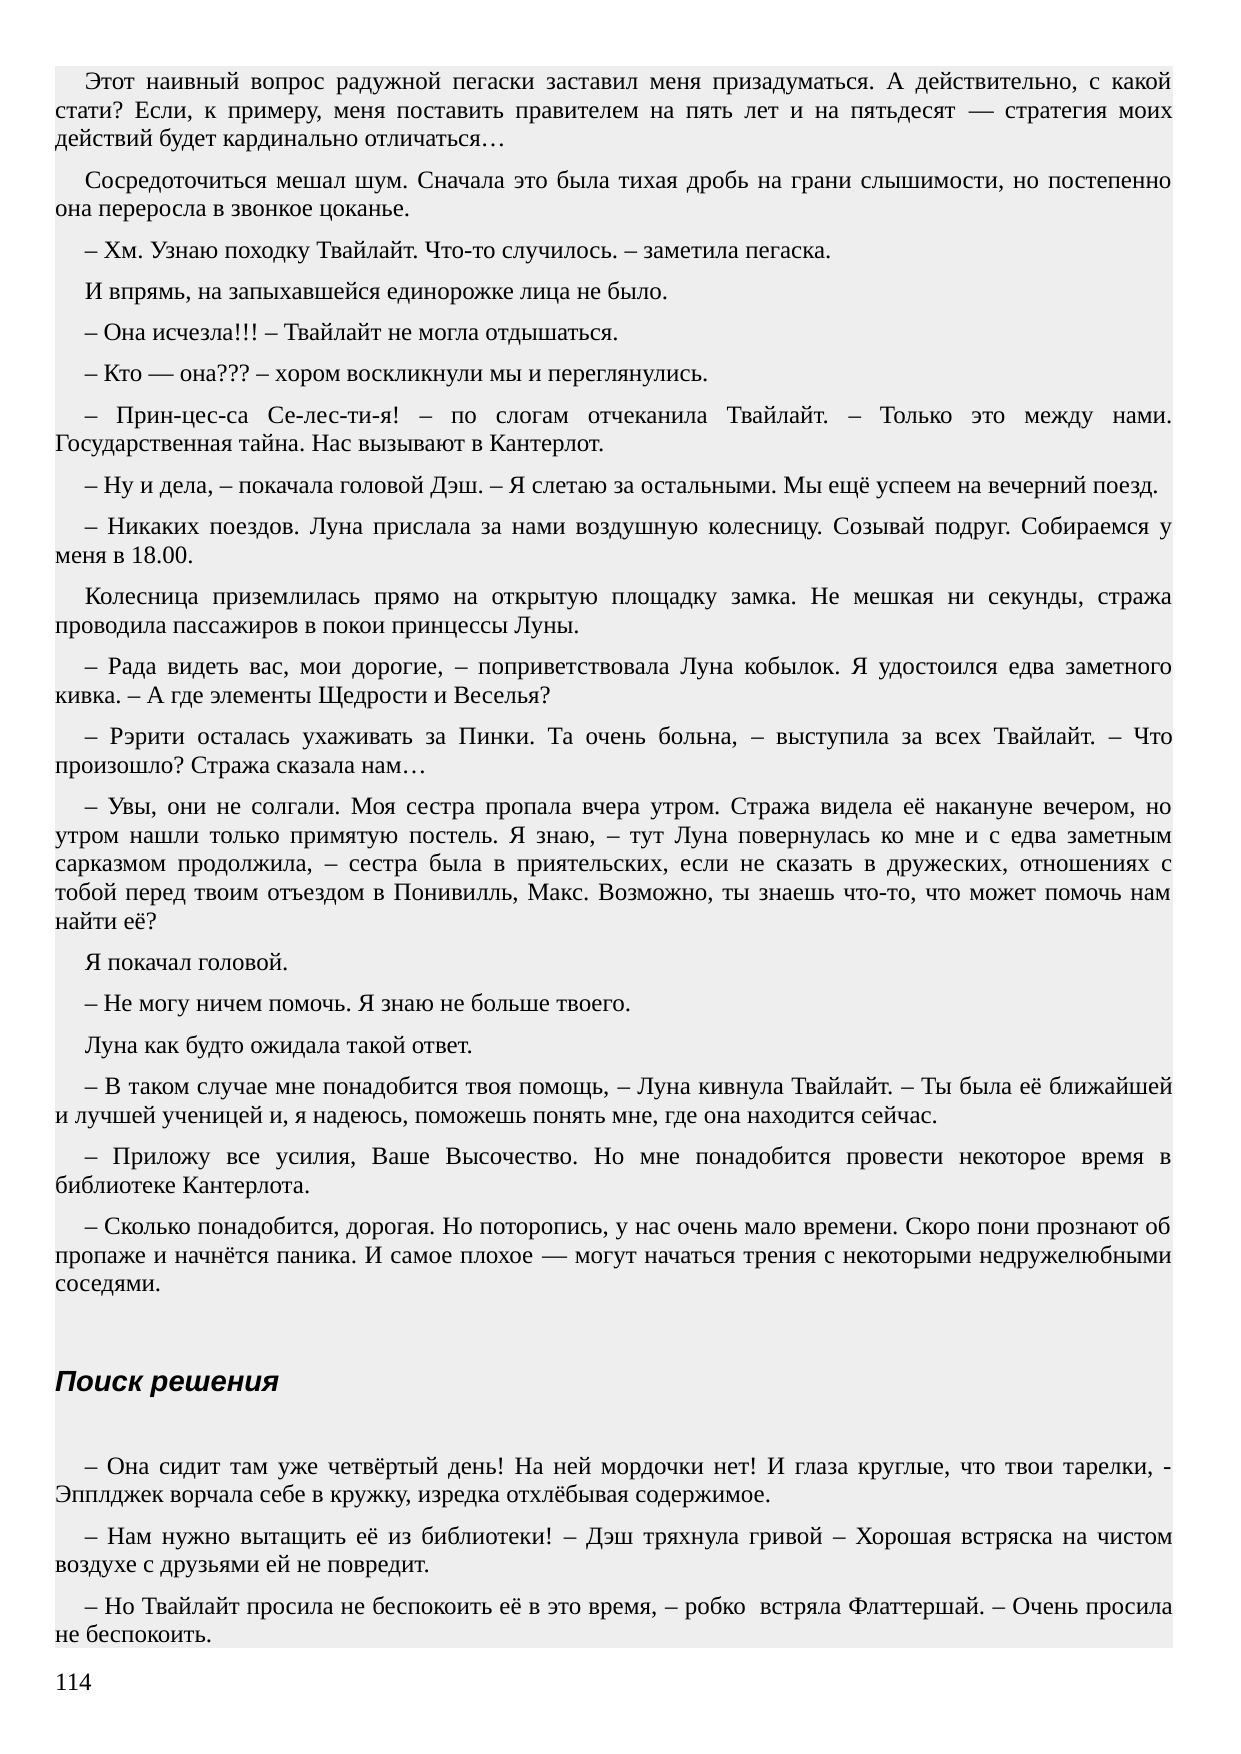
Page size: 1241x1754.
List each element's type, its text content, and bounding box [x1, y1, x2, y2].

text Я покачал головой. [55, 947, 1173, 976]
text – Приложу все усилия, Ваше Высочество. Но мне понадобится провести некоторое время в библиотеке Кантерлота. [55, 1141, 1173, 1198]
text И впрямь, на запыхавшейся единорожке лица не было. [55, 276, 1173, 305]
text – Она сидит там уже четвёртый день! На ней мордочки нет! И глаза круглые, что твои тарелки, - Эпплджек ворчала себе в кружку, изредка отхлёбывая содержимое. [55, 1451, 1173, 1508]
text – Нам нужно вытащить её из библиотеки! – Дэш тряхнула гривой – Хорошая встряска на чистом воздухе с друзьями ей не повредит. [55, 1521, 1173, 1578]
text – Но Твайлайт просила не беспокоить её в это время, – робко встряла Флаттершай. – Очень просила не беспокоить. [55, 1591, 1173, 1648]
text Сосредоточиться мешал шум. Сначала это была тихая дробь на грани слышимости, но постепенно она переросла в звонкое цоканье. [55, 165, 1173, 222]
text Луна как будто ожидала такой ответ. [55, 1030, 1173, 1058]
text Этот наивный вопрос радужной пегаски заставил меня призадуматься. А действительно, с какой стати? Если, к примеру, меня поставить правителем на пять лет и на пятьдесят — стратегия моих действий будет кардинально отличаться… [55, 66, 1173, 152]
text – Сколько понадобится, дорогая. Но поторопись, у нас очень мало времени. Скоро пони прознают об пропаже и начнётся паника. И самое плохое — могут начаться трения с некоторыми недружелюбными соседями. [55, 1211, 1173, 1297]
text – Ну и дела, – покачала головой Дэш. – Я слетаю за остальными. Мы ещё успеем на вечерний поезд. [55, 470, 1173, 498]
text – Не могу ничем помочь. Я знаю не больше твоего. [55, 988, 1173, 1017]
text – Прин-цес-са Се-лес-ти-я! – по слогам отчеканила Твайлайт. – Только это между нами. Государственная тайна. Нас вызывают в Кантерлот. [55, 400, 1173, 457]
text – Увы, они не солгали. Моя сестра пропала вчера утром. Стража видела её накануне вечером, но утром нашли только примятую постель. Я знаю, – тут Луна повернулась ко мне и с едва заметным сарказмом продолжила, – сестра была в приятельских, если не сказать в дружеских, отношениях с тобой перед твоим отъездом в Понивилль, Макс. Возможно, ты знаешь что-то, что может помочь нам найти её? [55, 791, 1173, 935]
text – Она исчезла!!! – Твайлайт не могла отдышаться. [55, 317, 1173, 346]
text – Никаких поездов. Луна прислала за нами воздушную колесницу. Созывай подруг. Собираемся у меня в 18.00. [55, 511, 1173, 568]
text – Рада видеть вас, мои дорогие, – поприветствовала Луна кобылок. Я удостоился едва заметного кивка. – А где элементы Щедрости и Веселья? [55, 651, 1173, 708]
text – Рэрити осталась ухаживать за Пинки. Та очень больна, – выступила за всех Твайлайт. – Что произошло? Стража сказала нам… [55, 721, 1173, 778]
text – Хм. Узнаю походку Твайлайт. Что-то случилось. – заметила пегаска. [55, 235, 1173, 263]
subtitle Поиск решения [55, 1363, 1173, 1397]
text – Кто — она??? – хором воскликнули мы и переглянулись. [55, 358, 1173, 387]
text – В таком случае мне понадобится твоя помощь, – Луна кивнула Твайлайт. – Ты была её ближайшей и лучшей ученицей и, я надеюсь, поможешь понять мне, где она находится сейчас. [55, 1071, 1173, 1128]
text Колесница приземлилась прямо на открытую площадку замка. Не мешкая ни секунды, стража проводила пассажиров в покои принцессы Луны. [55, 581, 1173, 638]
